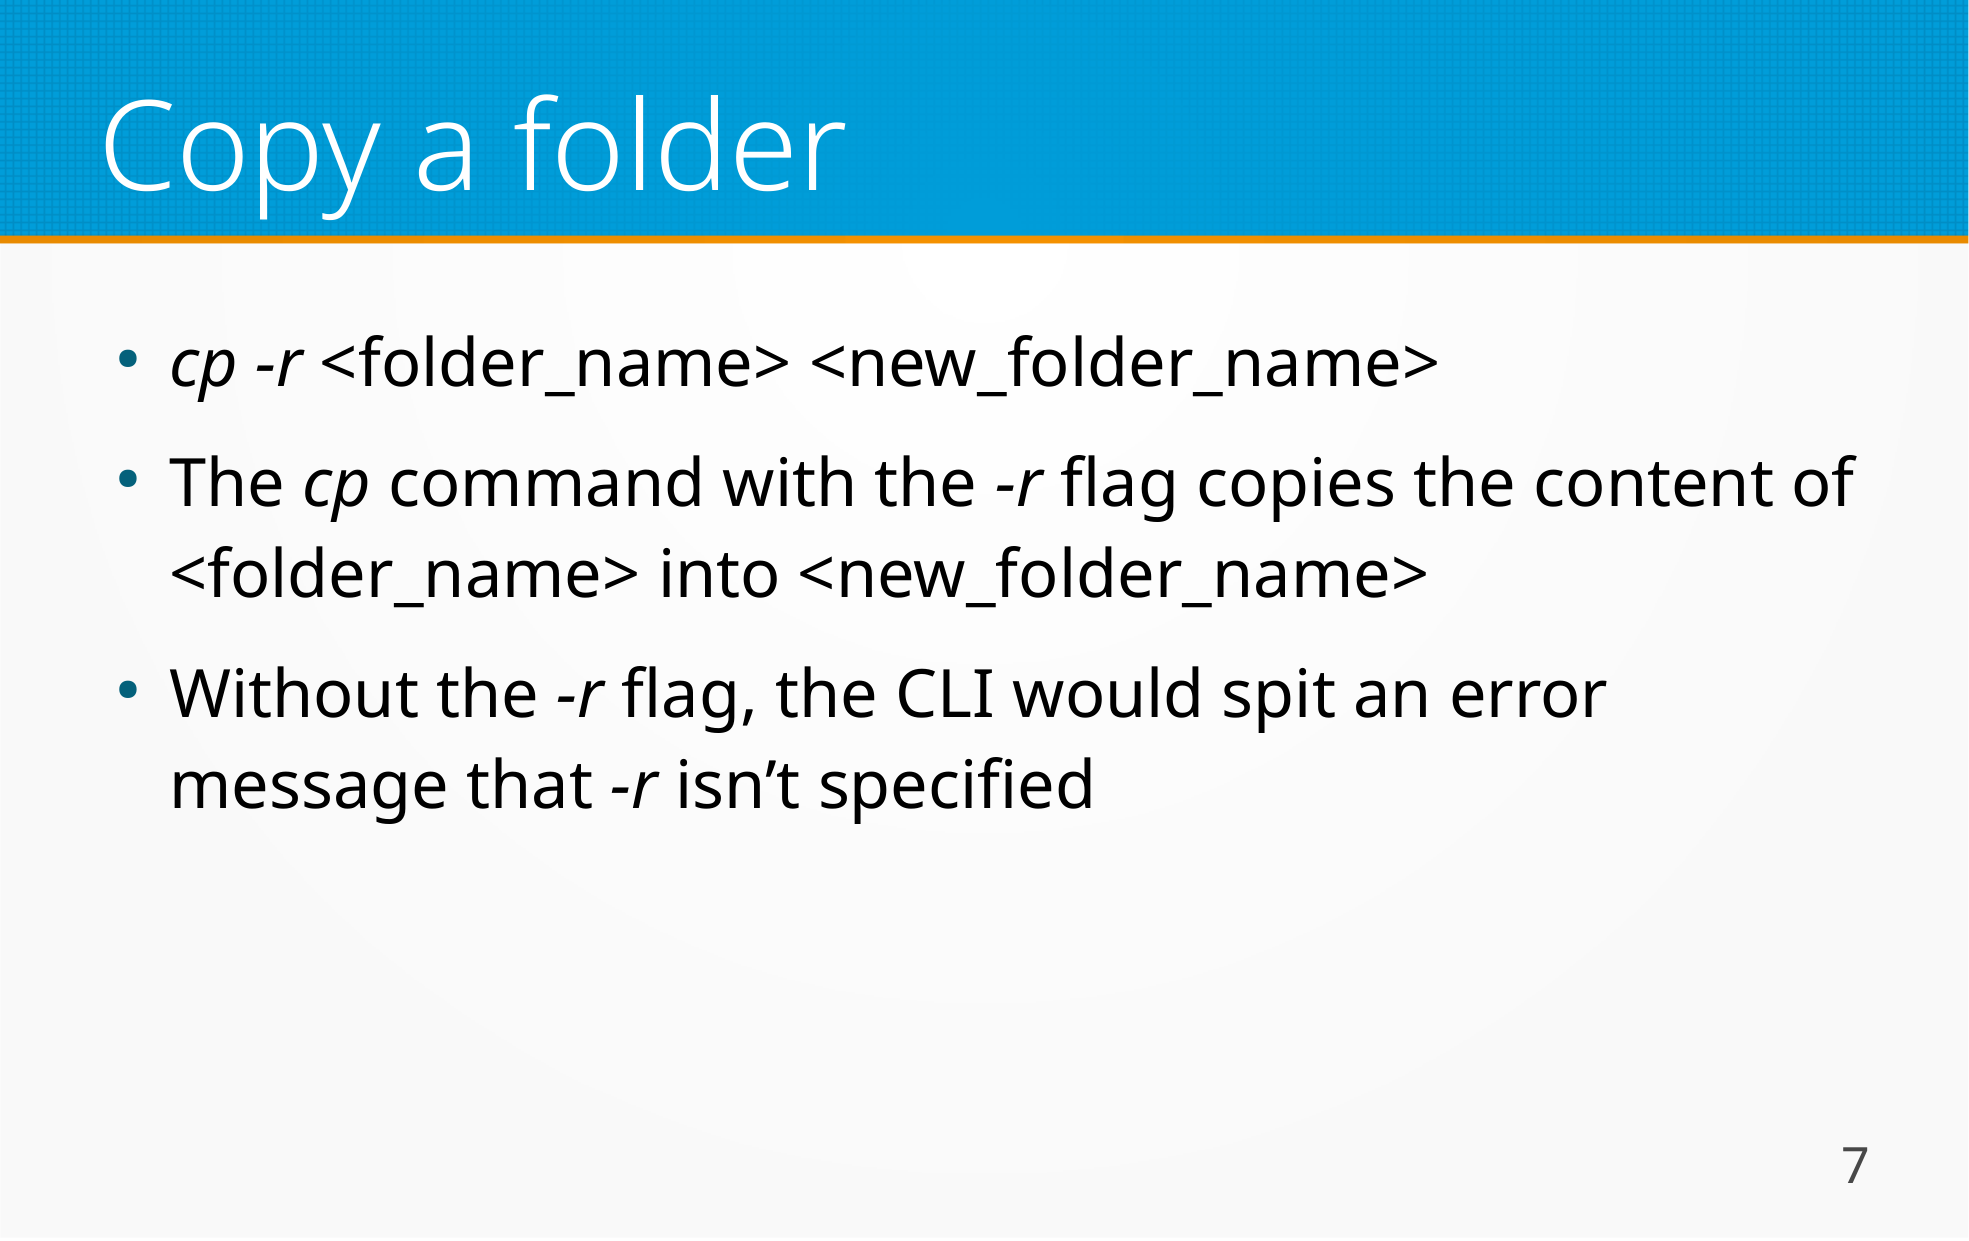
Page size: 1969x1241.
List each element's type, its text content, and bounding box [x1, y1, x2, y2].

picture [0, 236, 1969, 1241]
title Copy a folder [98, 19, 1870, 227]
list cp -r <folder_name> <new_folder_name> The cp command with the -r flag copies the content of <folder_name> into <new_folder_name> Without the -r flag, the CLI would spit an error message that -r isn’t specified [98, 315, 1861, 1081]
